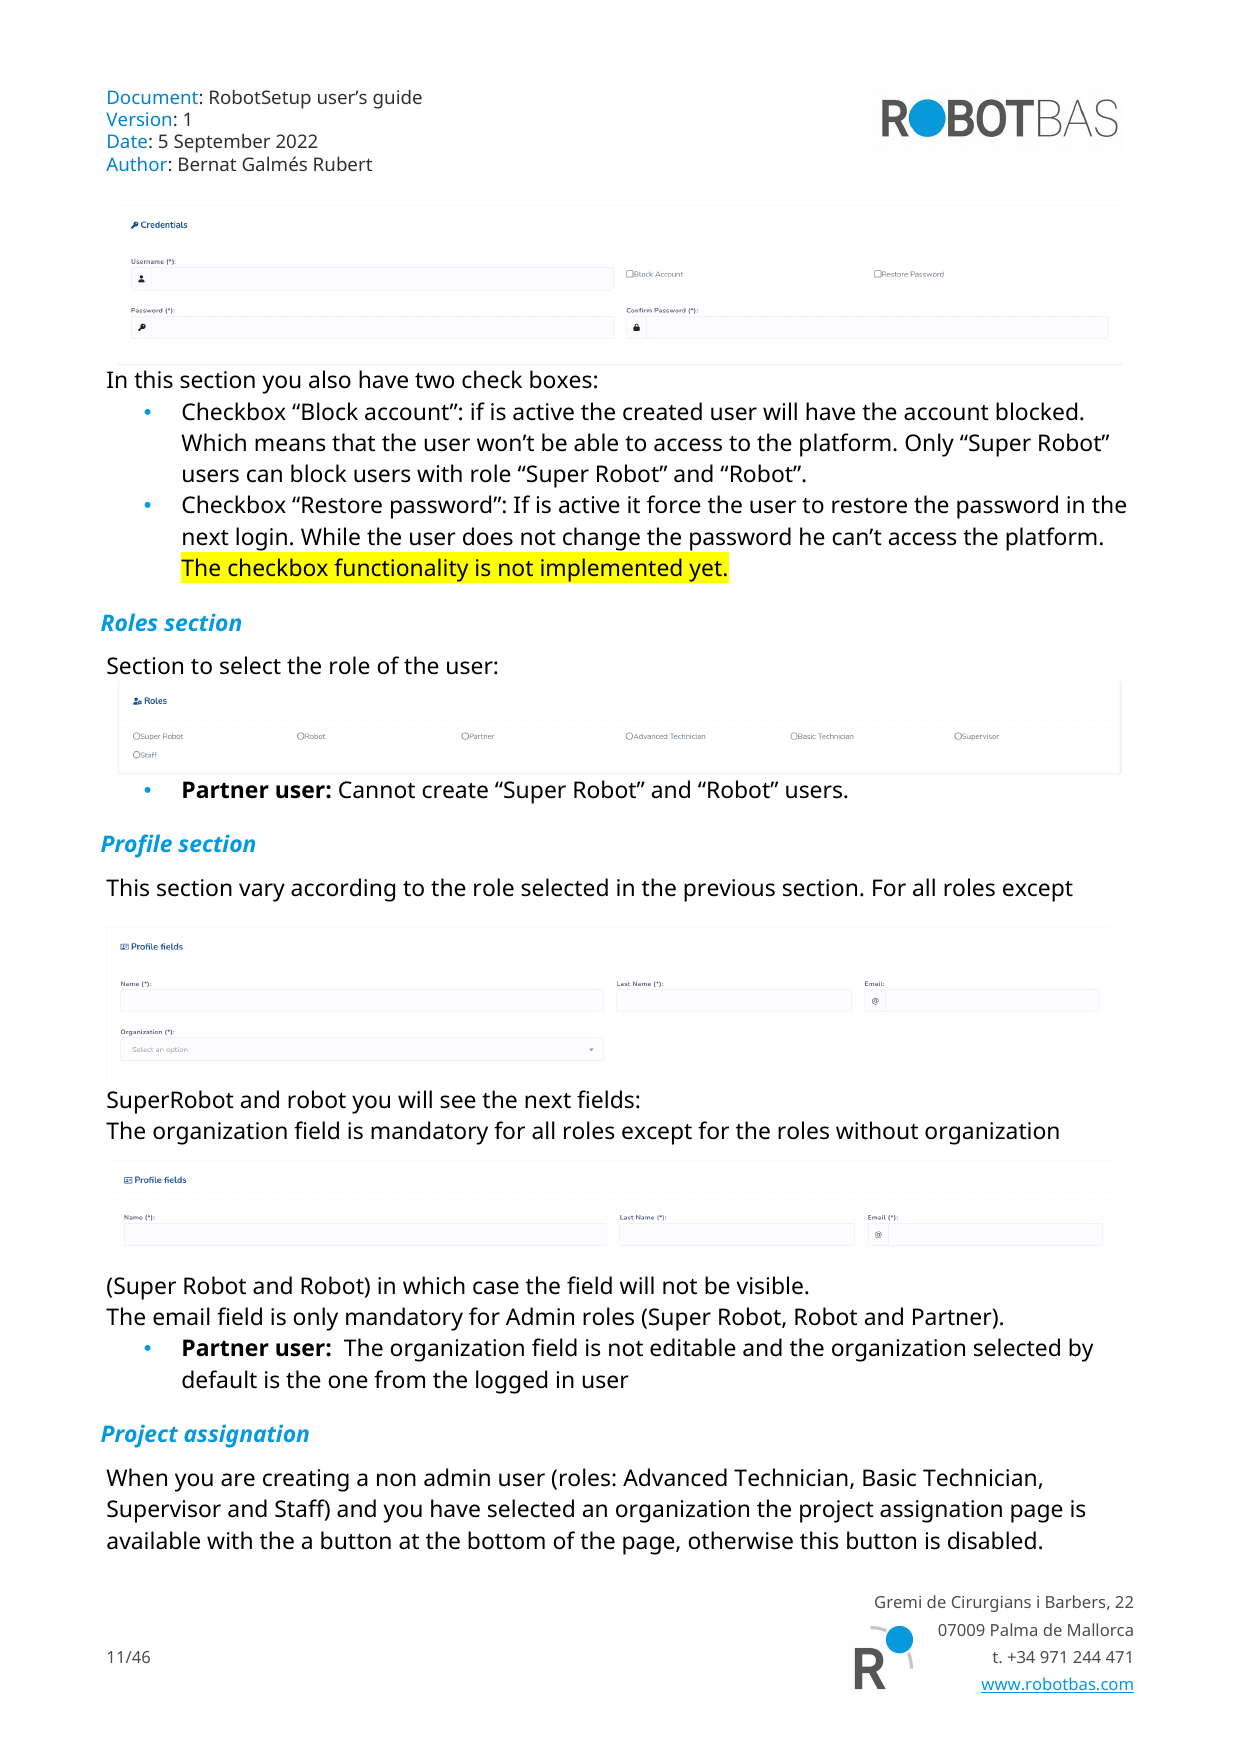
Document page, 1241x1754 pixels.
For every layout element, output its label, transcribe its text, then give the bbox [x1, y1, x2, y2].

picture [118, 205, 1123, 365]
picture [106, 927, 1111, 1084]
text The organization field is mandatory for all roles except for the roles without organization (Super Robot and Robot) in which case the field will not be visible. [106, 1115, 1134, 1301]
picture [118, 681, 1123, 774]
text This section vary according to the role selected in the previous section. For all roles except SuperRobot and robot you will see the next fields: [106, 872, 1134, 1115]
text When you are creating a non admin user (roles: Advanced Technician, Basic Technician, Supervisor and Staff) and you have selected an organization the project assignation page is available with the a button at the bottom of the page, otherwise this button is disabled. [106, 1462, 1134, 1556]
list Checkbox “Block account”: if is active the created user will have the account blocked. Which means that the user won’t be able to access to the platform. Only “Super Robot” users can block users with role “Super Robot” and “Robot”. [144, 396, 1134, 489]
list Partner user: Cannot create “Super Robot” and “Robot” users. [144, 774, 1134, 805]
subtitle Profile section [100, 828, 1134, 860]
text The email field is only mandatory for Admin roles (Super Robot, Robot and Partner). [106, 1301, 1134, 1332]
text Section to select the role of the user: [106, 650, 1134, 682]
text In this section you also have two check boxes: [106, 365, 1134, 396]
subtitle Project assignation [100, 1418, 1134, 1450]
list Partner user: The organization field is not editable and the organization selected by default is the one from the logged in user [144, 1332, 1134, 1395]
picture [844, 1623, 923, 1692]
subtitle Roles section [100, 607, 1134, 638]
picture [869, 86, 1125, 153]
list Checkbox “Restore password”: If is active it force the user to restore the password in the next login. While the user does not change the password he can’t access the platform. The checkbox functionality is not implemented yet. [144, 489, 1134, 583]
picture [110, 1160, 1114, 1270]
